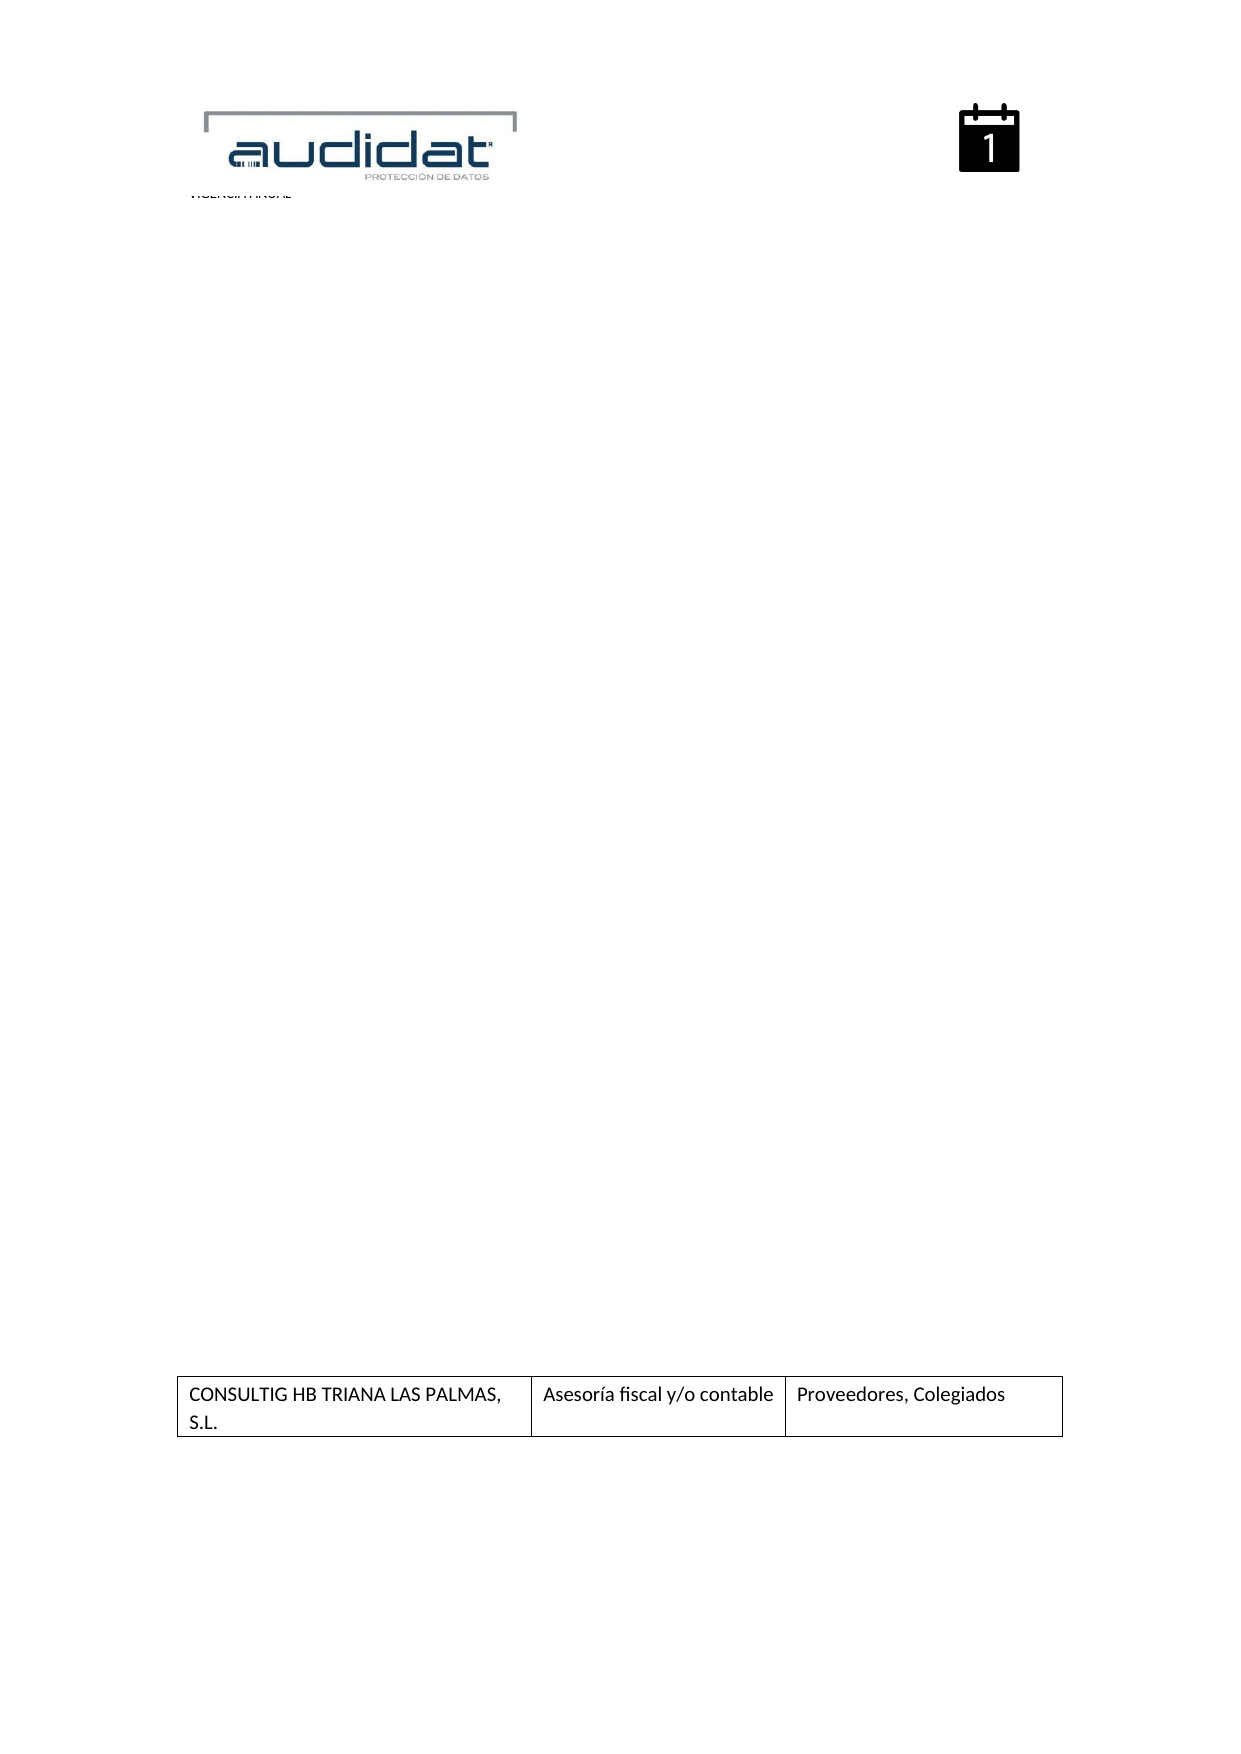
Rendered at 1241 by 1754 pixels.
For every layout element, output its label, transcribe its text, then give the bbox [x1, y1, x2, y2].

table_cell Proveedores, Colegiados [786, 1377, 1062, 1436]
table_cell CONSULTIG HB TRIANA LAS PALMAS, S.L. [178, 1377, 531, 1436]
table_cell Asesoría fiscal y/o contable [532, 1377, 785, 1436]
